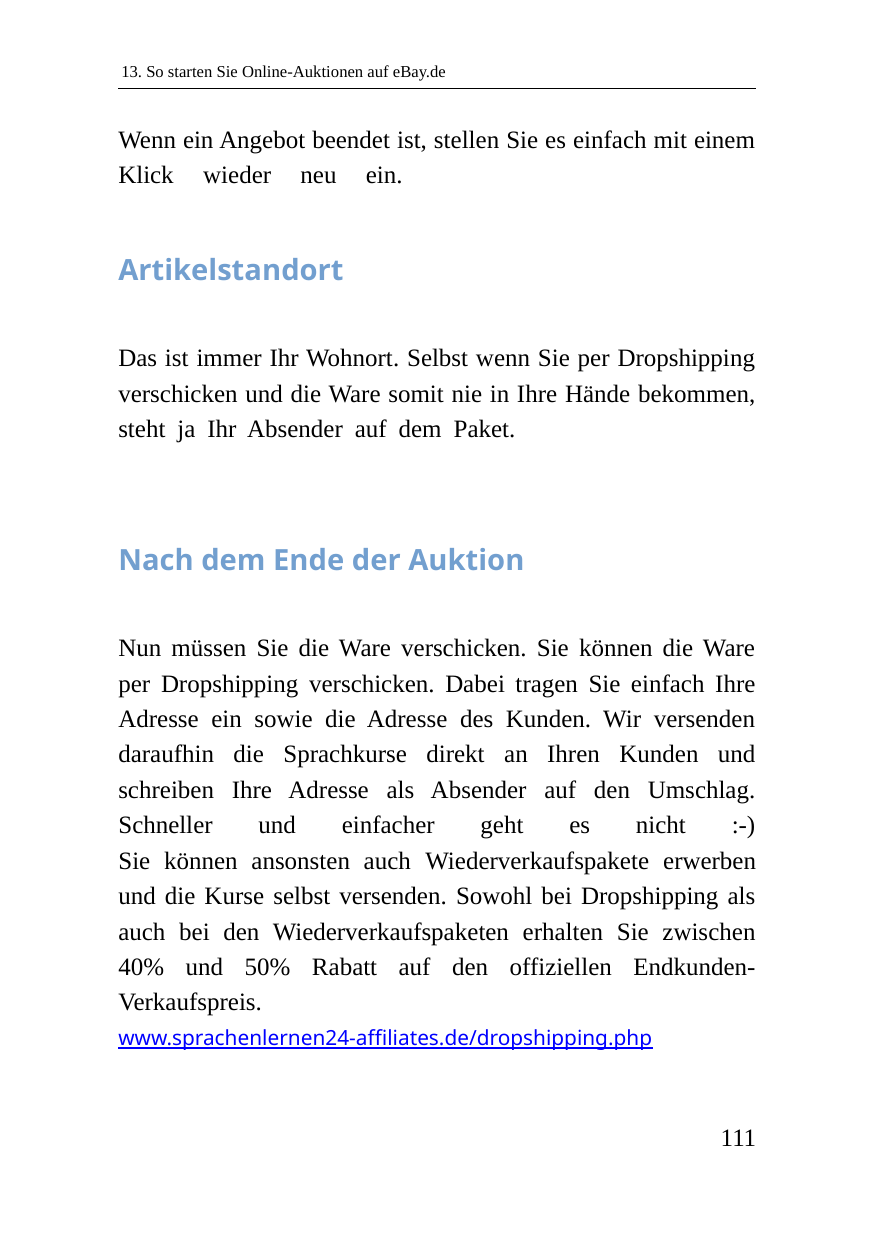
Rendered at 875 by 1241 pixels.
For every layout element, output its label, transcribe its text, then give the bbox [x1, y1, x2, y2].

text Wenn ein Angebot beendet ist, stellen Sie es einfach mit einem Klick wieder neu ein. [118, 118, 756, 224]
text www.sprachenlernen24-affiliates.de/dropshipping.php [118, 1016, 756, 1052]
subtitle Nach dem Ende der Auktion [118, 539, 756, 579]
text Das ist immer Ihr Wohnort. Selbst wenn Sie per Dropshipping verschicken und die Ware somit nie in Ihre Hände bekommen, steht ja Ihr Absender auf dem Paket. [118, 337, 756, 478]
text Nun müssen Sie die Ware verschicken. Sie können die Ware per Dropshipping verschicken. Dabei tragen Sie einfach Ihre Adresse ein sowie die Adresse des Kunden. Wir versenden daraufhin die Sprachkurse direkt an Ihren Kunden und schreiben Ihre Adresse als Absender auf den Umschlag. Schneller und einfacher geht es nicht :-) Sie können ansonsten auch Wiederverkaufspakete erwerben und die Kurse selbst versenden. Sowohl bei Dropshipping als auch bei den Wiederverkaufspaketen erhalten Sie zwischen 40% und 50% Rabatt auf den offiziellen Endkunden-Verkaufspreis. [118, 627, 756, 1016]
subtitle Artikelstandort [118, 249, 756, 289]
